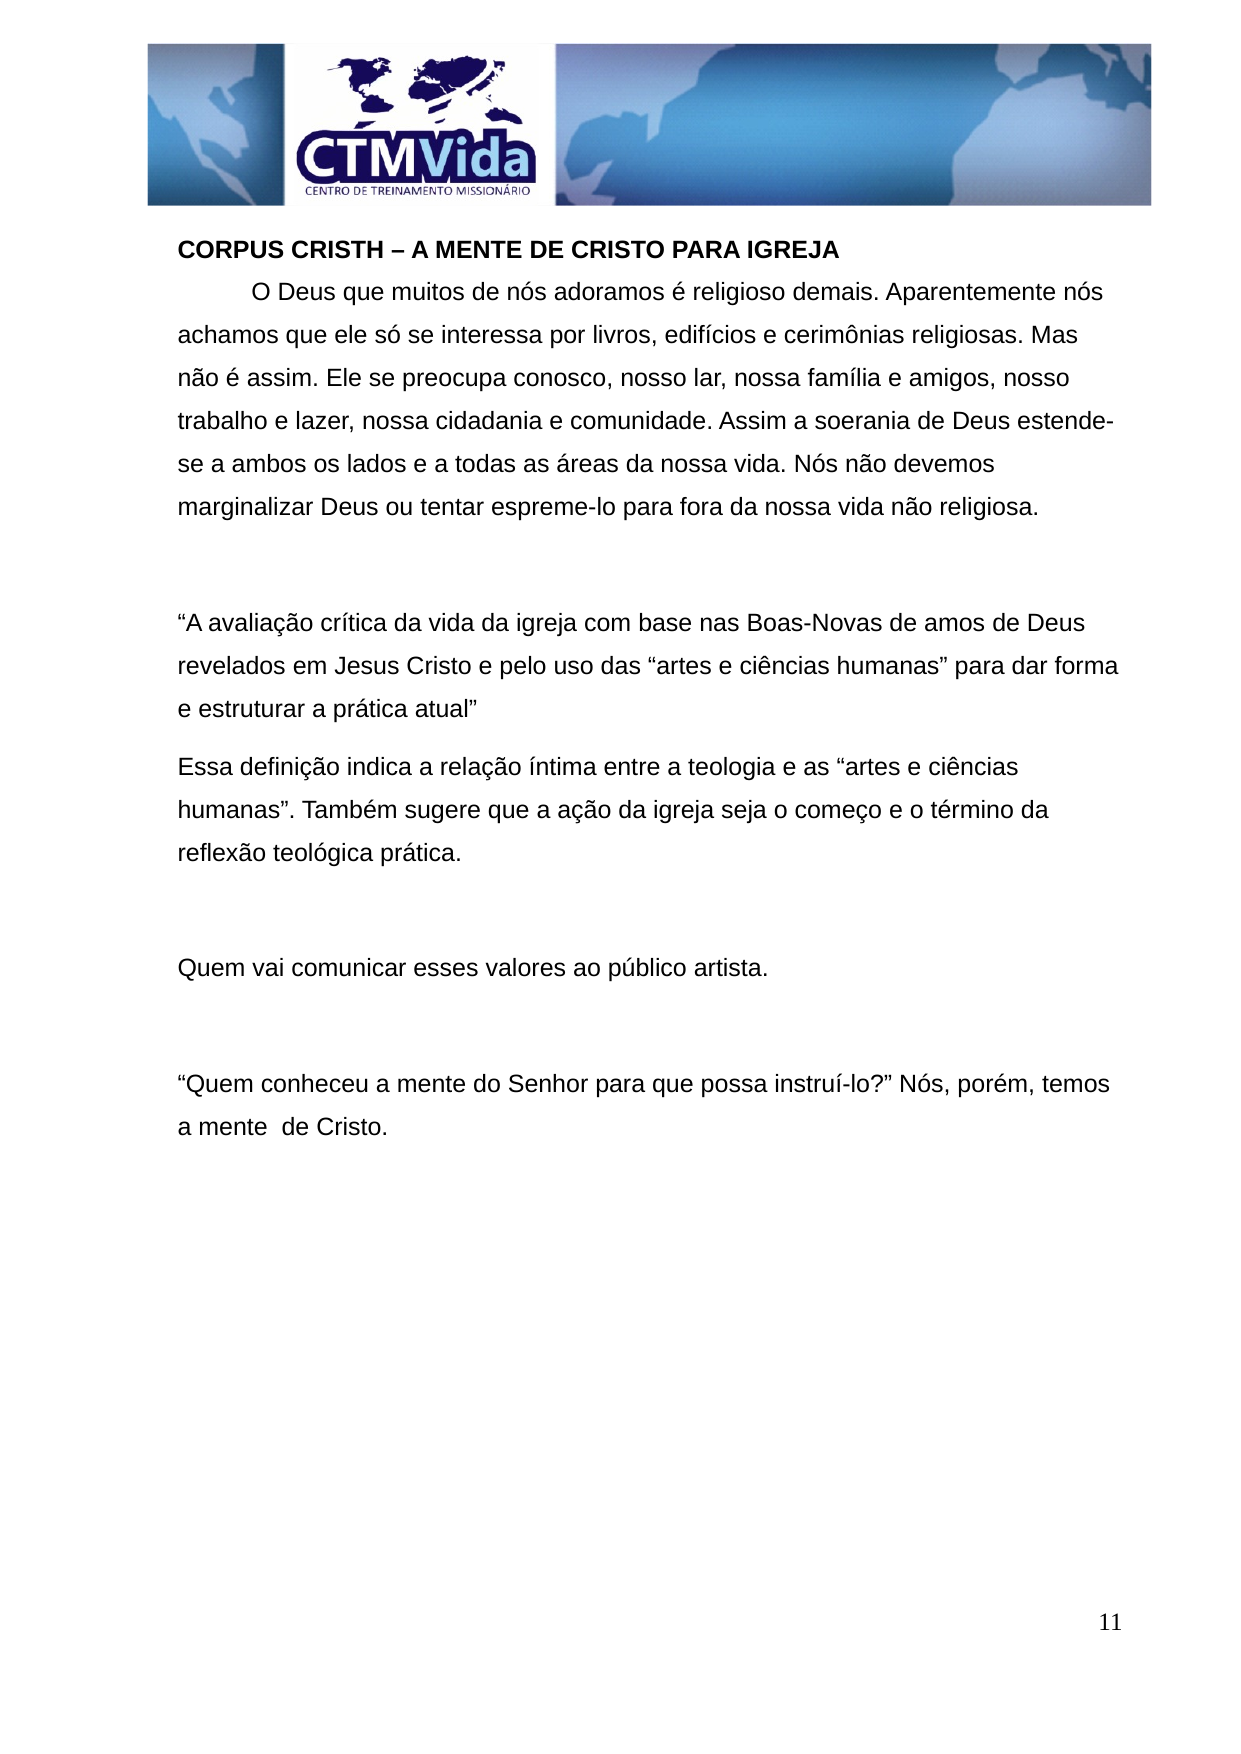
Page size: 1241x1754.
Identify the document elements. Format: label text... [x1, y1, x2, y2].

text Essa definição indica a relação íntima entre a teologia e as “artes e ciências humanas”. Também sugere que a ação da igreja seja o começo e o término da reflexão teológica prática. [177, 752, 1122, 867]
picture [147, 43, 1152, 206]
text “Quem conheceu a mente do Senhor para que possa instruí-lo?” Nós, porém, temos a mente de Cristo. [177, 1069, 1122, 1141]
text “A avaliação crítica da vida da igreja com base nas Boas-Novas de amos de Deus revelados em Jesus Cristo e pelo uso das “artes e ciências humanas” para dar forma e estruturar a prática atual” [177, 608, 1122, 723]
subtitle Corpus Cristh – A mente de Cristo para igreja [177, 235, 1122, 264]
text Quem vai comunicar esses valores ao público artista. [177, 953, 1122, 982]
text O Deus que muitos de nós adoramos é religioso demais. Aparentemente nós achamos que ele só se interessa por livros, edifícios e cerimônias religiosas. Mas não é assim. Ele se preocupa conosco, nosso lar, nossa família e amigos, nosso trabalho e lazer, nossa cidadania e comunidade. Assim a soerania de Deus estende-se a ambos os lados e a todas as áreas da nossa vida. Nós não devemos marginalizar Deus ou tentar espreme-lo para fora da nossa vida não religiosa. [177, 277, 1122, 521]
